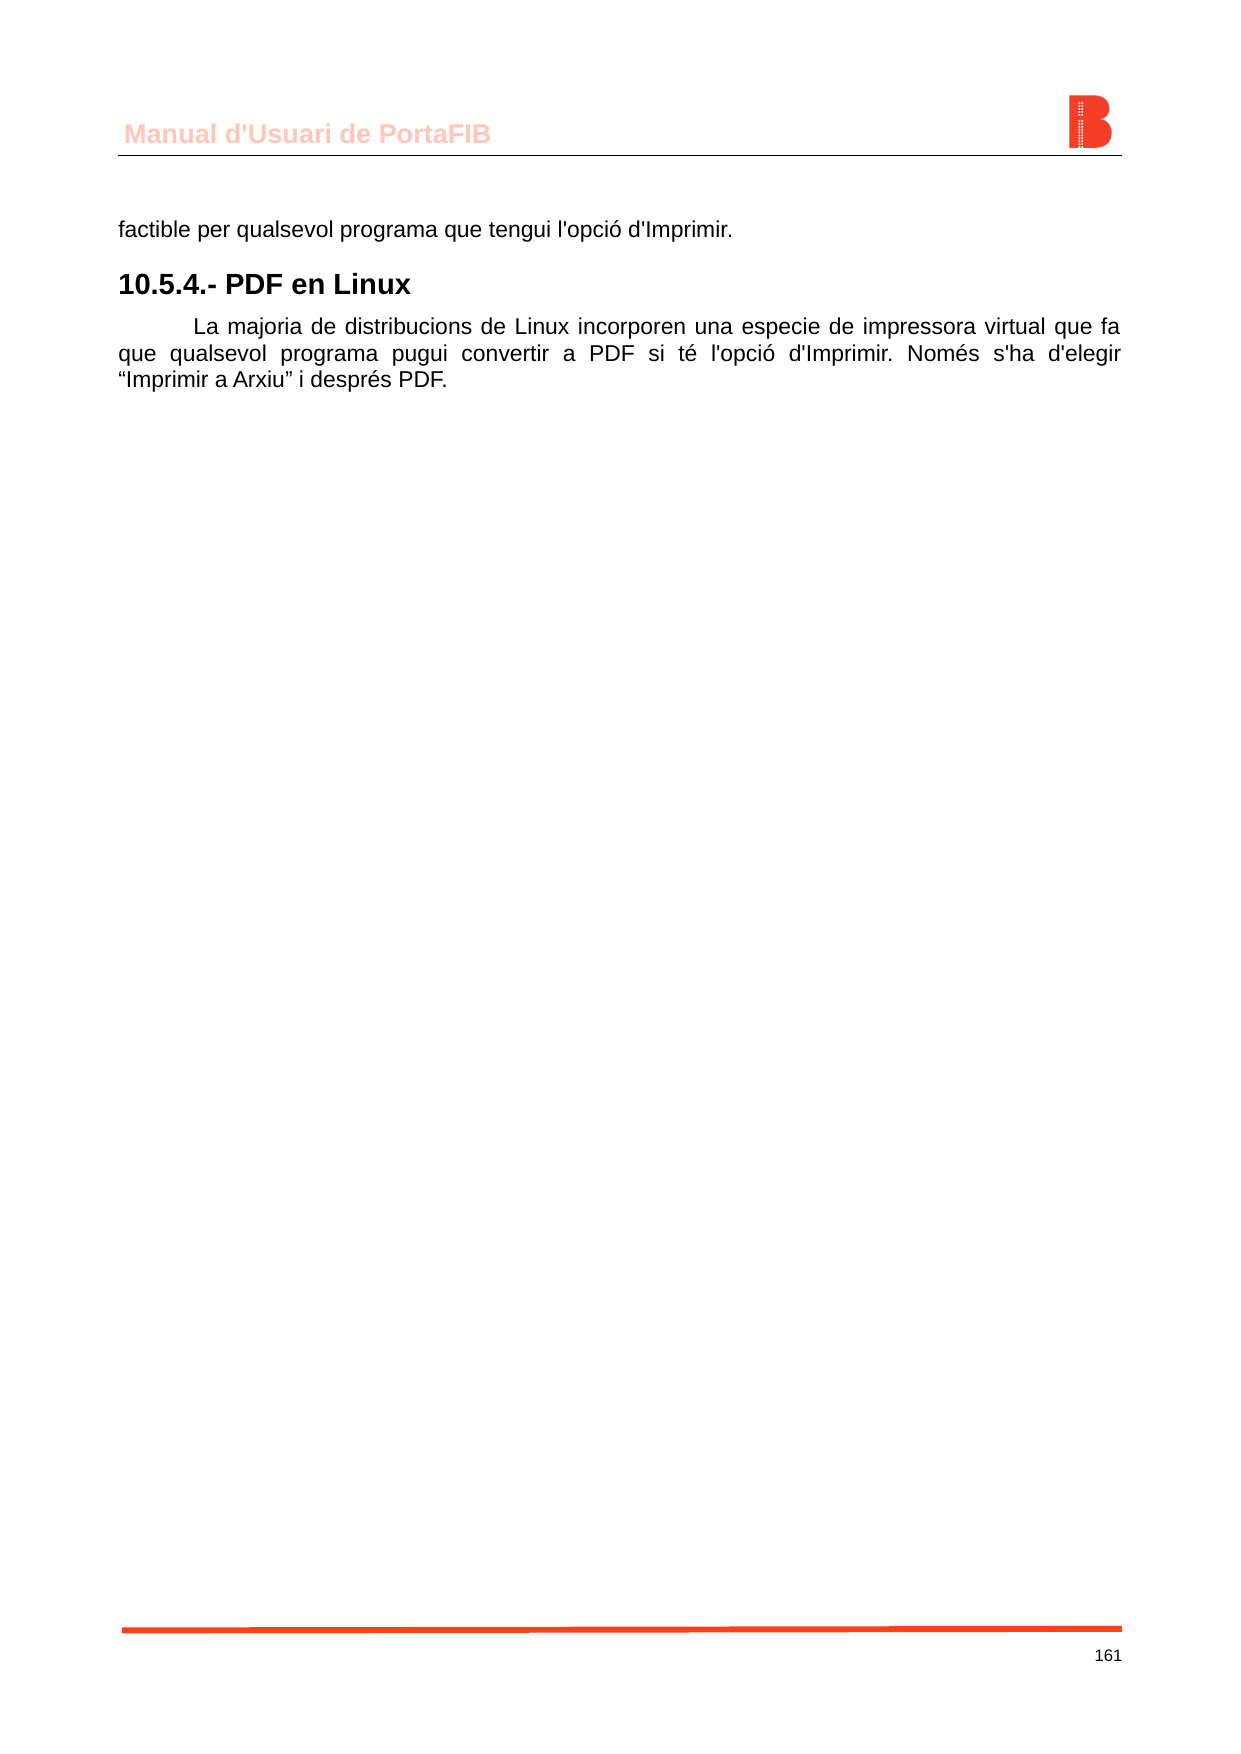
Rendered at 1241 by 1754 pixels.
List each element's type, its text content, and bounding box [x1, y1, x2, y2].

text factible per qualsevol programa que tengui l'opció d'Imprimir. [118, 216, 1122, 242]
text La majoria de distribucions de Linux incorporen una especie de impressora virtual que fa que qualsevol programa pugui convertir a PDF si té l'opció d'Imprimir. Només s'ha d'elegir “Imprimir a Arxiu” i després PDF. [118, 313, 1122, 392]
picture [1063, 94, 1117, 150]
subtitle PDF en Linux [118, 267, 1122, 301]
